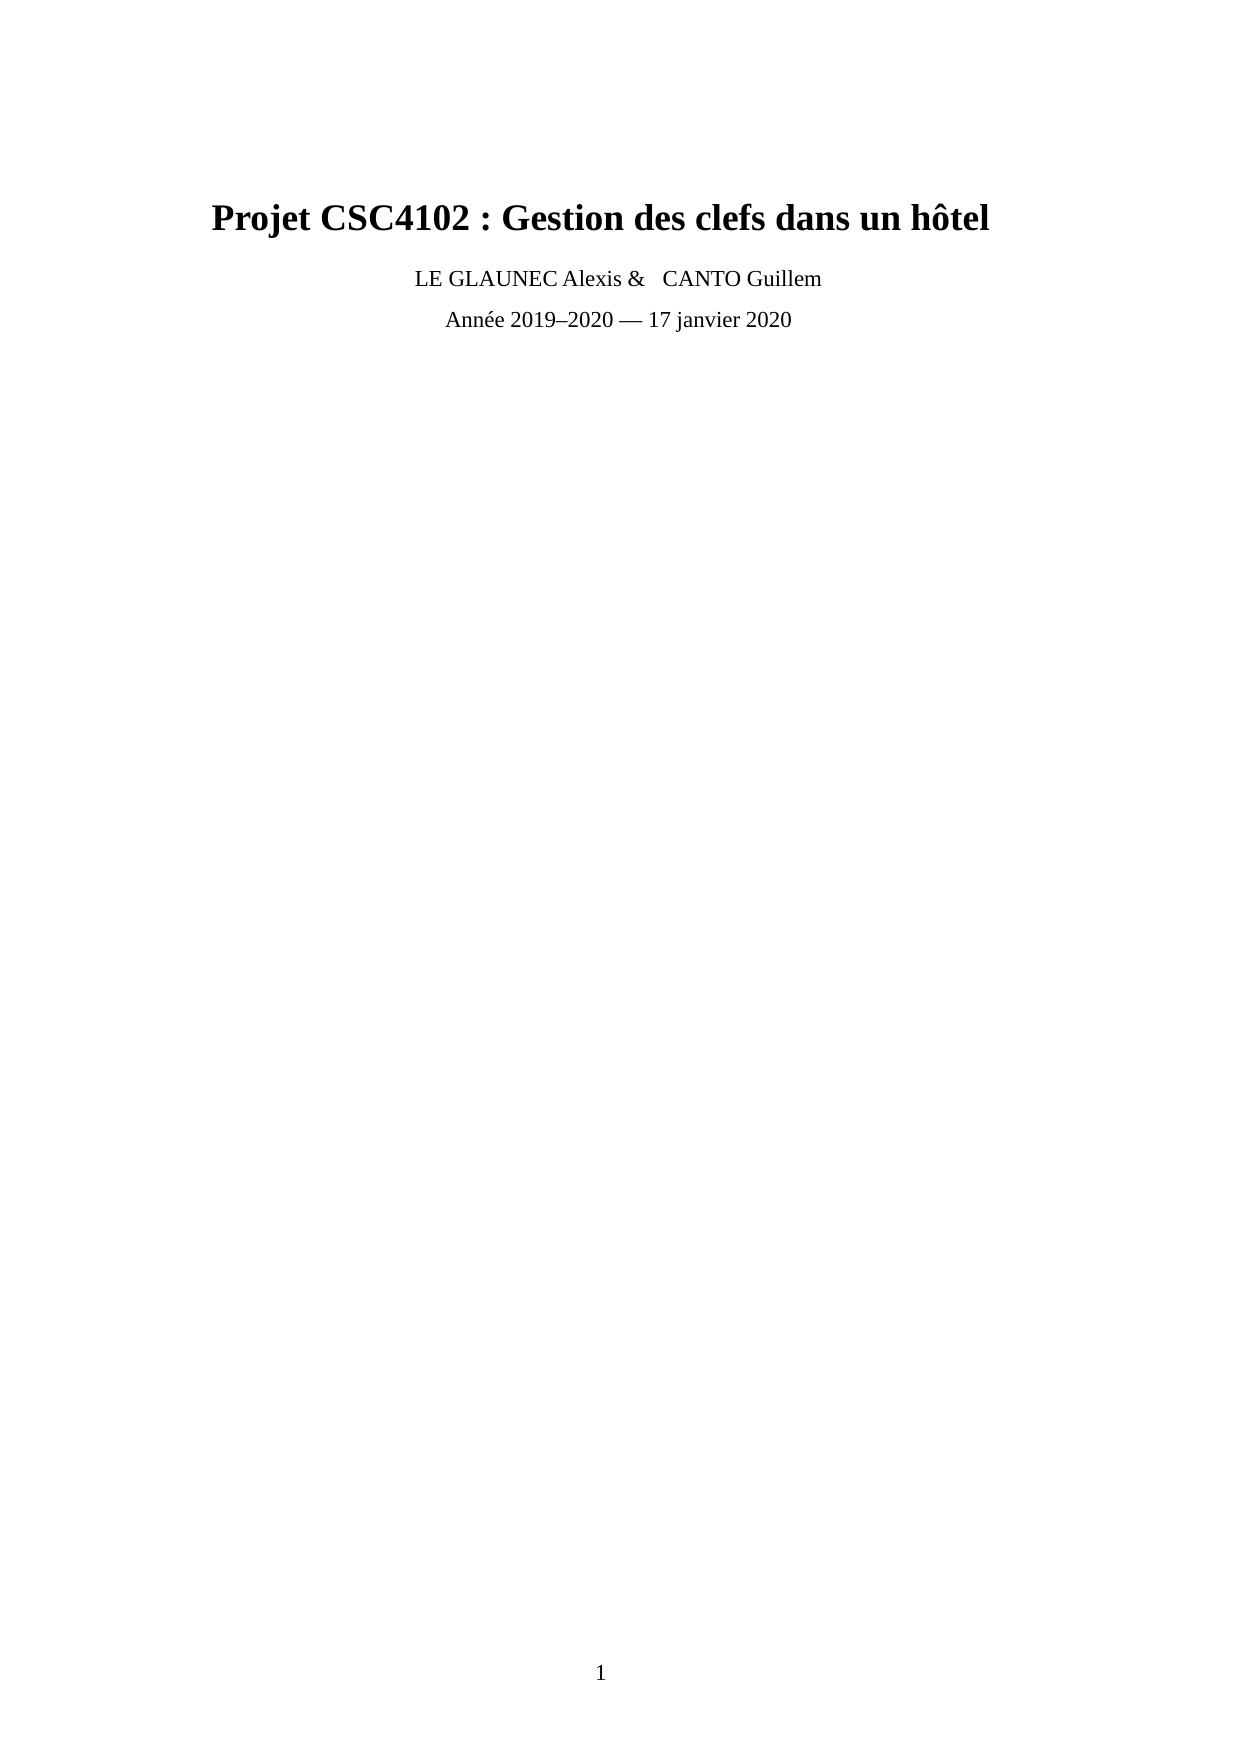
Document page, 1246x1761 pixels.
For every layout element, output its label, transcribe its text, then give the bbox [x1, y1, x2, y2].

title Projet CSC4102 : Gestion des clefs dans un hôtel [126, 195, 1075, 238]
text Année 2019–2020 — 17 janvier 2020 [126, 306, 1075, 333]
text LE GLAUNEC Alexis & CANTO Guillem [126, 266, 1075, 292]
